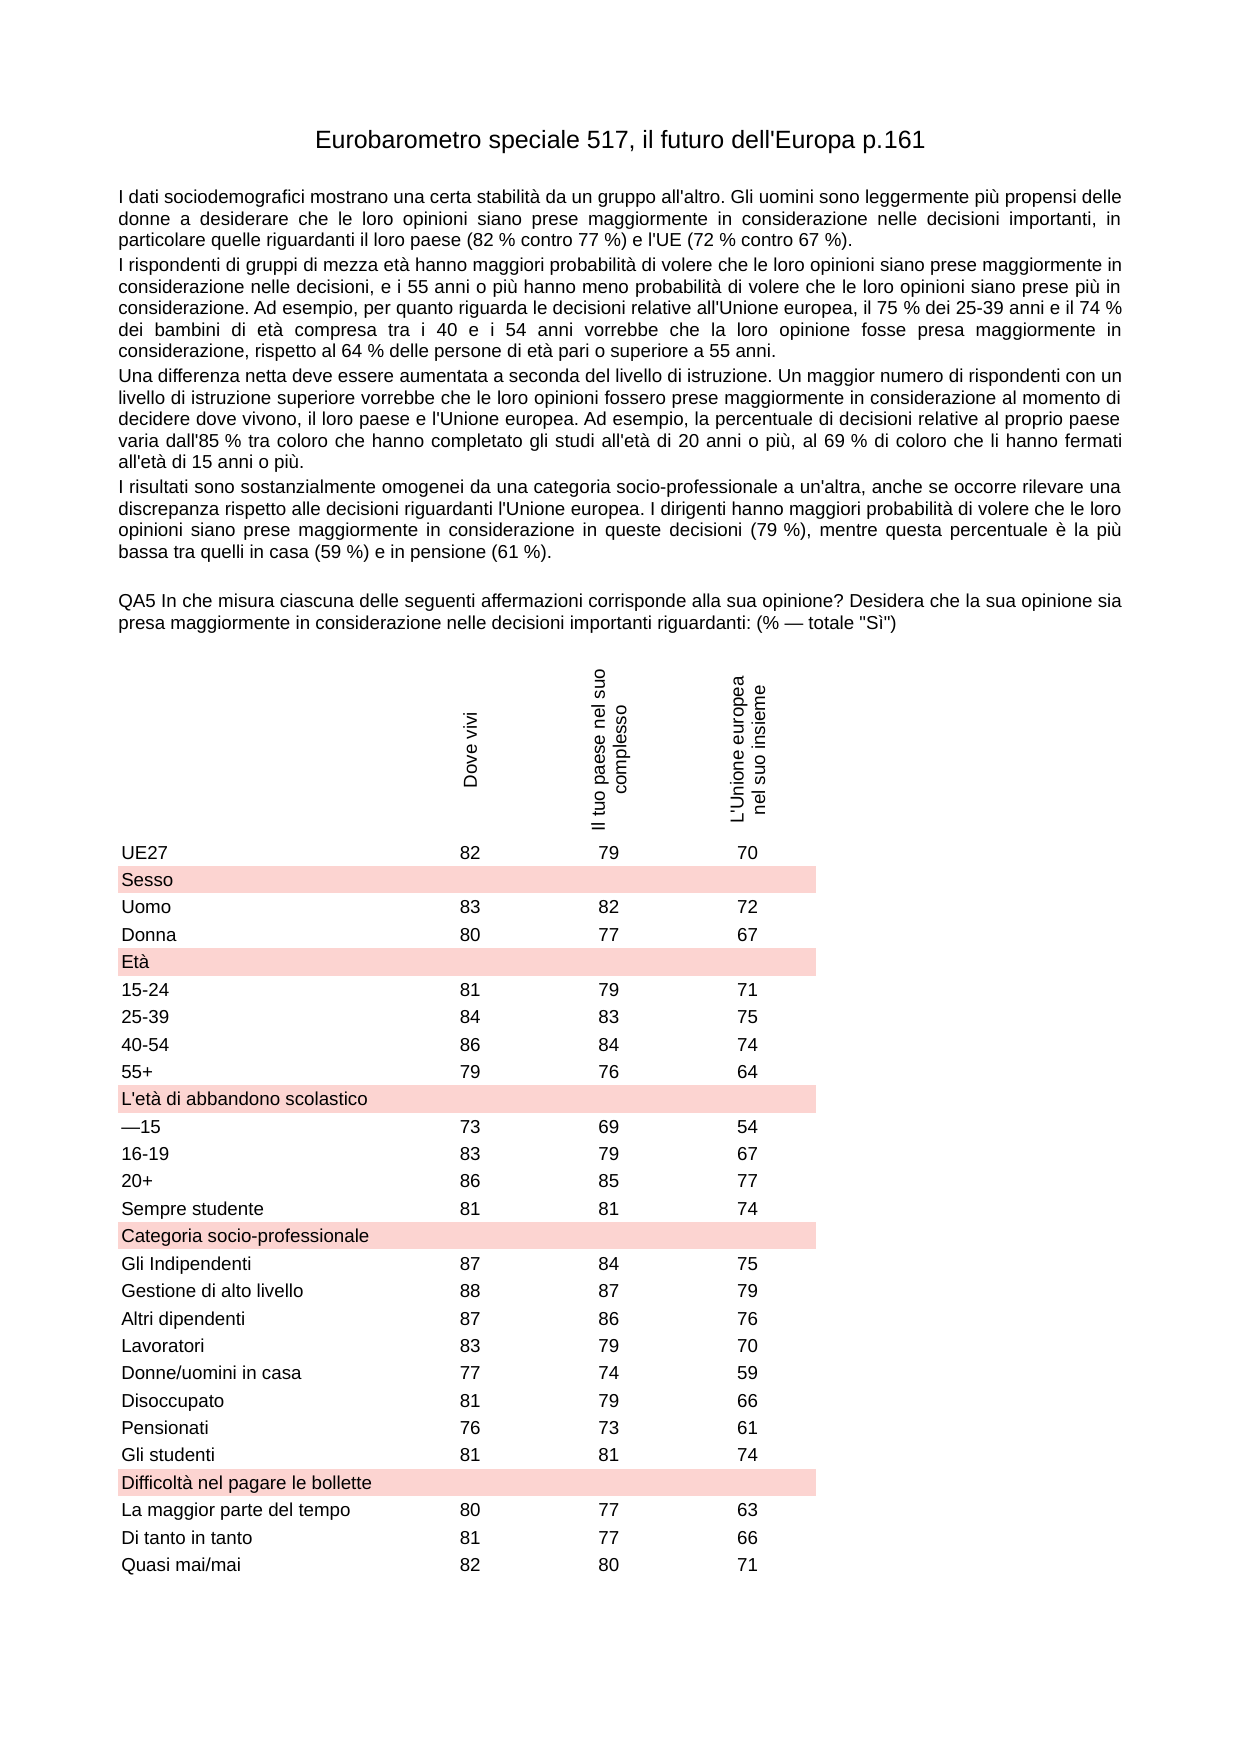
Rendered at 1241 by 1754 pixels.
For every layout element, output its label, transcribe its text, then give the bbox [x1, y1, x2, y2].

text QA5 In che misura ciascuna delle seguenti affermazioni corrisponde alla sua opinione? Desidera che la sua opinione sia presa maggiormente in considerazione nelle decisioni importanti riguardanti: (% — totale "Sì") [118, 590, 1122, 633]
table_cell 40-54 [118, 1030, 401, 1058]
table_cell 81 [539, 1195, 678, 1222]
table_cell 74 [678, 1441, 816, 1469]
text I rispondenti di gruppi di mezza età hanno maggiori probabilità di volere che le loro opinioni siano prese maggiormente in considerazione nelle decisioni, e i 55 anni o più hanno meno probabilità di volere che le loro opinioni siano prese più in considerazione. Ad esempio, per quanto riguarda le decisioni relative all'Unione europea, il 75 % dei 25-39 anni e il 74 % dei bambini di età compresa tra i 40 e i 54 anni vorrebbe che la loro opinione fosse presa maggiormente in considerazione, rispetto al 64 % delle persone di età pari o superiore a 55 anni. [118, 254, 1122, 362]
table_cell Sesso [118, 866, 401, 893]
table_cell 61 [678, 1414, 816, 1441]
table_cell [539, 1222, 678, 1249]
table_cell 70 [678, 1332, 816, 1359]
table_cell 76 [539, 1058, 678, 1085]
table_cell Donne/uomini in casa [118, 1359, 401, 1387]
table_cell 64 [678, 1058, 816, 1085]
table_cell 82 [401, 839, 539, 866]
table_cell 84 [539, 1250, 678, 1277]
table_cell Uomo [118, 894, 401, 921]
table_cell Difficoltà nel pagare le bollette [118, 1469, 539, 1496]
table_cell 81 [401, 1524, 539, 1551]
table_cell 81 [401, 1387, 539, 1414]
table_header Il tuo paese nel suo complesso [539, 661, 678, 839]
table_cell [539, 948, 678, 976]
table_cell 66 [678, 1387, 816, 1414]
table_cell Lavoratori [118, 1332, 401, 1359]
text I risultati sono sostanzialmente omogenei da una categoria socio-professionale a un'altra, anche se occorre rilevare una discrepanza rispetto alle decisioni riguardanti l'Unione europea. I dirigenti hanno maggiori probabilità di volere che le loro opinioni siano prese maggiormente in considerazione in queste decisioni (79 %), mentre questa percentuale è la più bassa tra quelli in casa (59 %) e in pensione (61 %). [118, 476, 1122, 562]
table_cell 81 [401, 1441, 539, 1469]
table_cell 67 [678, 1140, 816, 1167]
table_cell 86 [401, 1030, 539, 1058]
table_cell 76 [678, 1304, 816, 1332]
table_cell 80 [401, 1496, 539, 1523]
table_cell 81 [401, 976, 539, 1003]
table_cell [539, 866, 678, 893]
table_cell La maggior parte del tempo [118, 1496, 401, 1523]
table_cell [539, 1469, 678, 1496]
table_cell Gli studenti [118, 1441, 401, 1469]
table_cell 79 [539, 1387, 678, 1414]
table_cell 77 [401, 1359, 539, 1387]
table_cell 84 [401, 1003, 539, 1030]
table_cell [678, 1469, 816, 1496]
table_cell Disoccupato [118, 1387, 401, 1414]
table_cell —15 [118, 1113, 401, 1140]
table_header [118, 661, 401, 839]
table_cell 63 [678, 1496, 816, 1523]
table_cell 16-19 [118, 1140, 401, 1167]
table_cell 80 [539, 1551, 678, 1578]
table_cell 72 [678, 894, 816, 921]
table_header L'Unione europea nel suo insieme [678, 661, 816, 839]
table_cell Categoria socio-professionale [118, 1222, 539, 1249]
table_cell Gestione di alto livello [118, 1277, 401, 1304]
table_cell Sempre studente [118, 1195, 401, 1222]
table_cell Donna [118, 921, 401, 948]
table_cell 69 [539, 1113, 678, 1140]
table_cell 54 [678, 1113, 816, 1140]
table_cell 80 [401, 921, 539, 948]
table_cell 15-24 [118, 976, 401, 1003]
table_cell 70 [678, 839, 816, 866]
table_cell 79 [539, 1332, 678, 1359]
table_cell 77 [539, 1496, 678, 1523]
table_cell L'età di abbandono scolastico [118, 1085, 401, 1113]
table_cell 20+ [118, 1168, 401, 1195]
table_cell Pensionati [118, 1414, 401, 1441]
table_cell Quasi mai/mai [118, 1551, 401, 1578]
table_cell [678, 1222, 816, 1249]
table_cell 67 [678, 921, 816, 948]
table_cell 74 [678, 1195, 816, 1222]
table_cell 77 [539, 921, 678, 948]
table_cell [401, 1085, 539, 1113]
table_cell 87 [401, 1304, 539, 1332]
table_cell 81 [539, 1441, 678, 1469]
table_cell 73 [539, 1414, 678, 1441]
table_cell 79 [539, 1140, 678, 1167]
table_cell 87 [539, 1277, 678, 1304]
table_cell 82 [539, 894, 678, 921]
table_cell 71 [678, 976, 816, 1003]
table_cell [401, 948, 539, 976]
table_cell 74 [678, 1030, 816, 1058]
table_cell 83 [539, 1003, 678, 1030]
table_cell 82 [401, 1551, 539, 1578]
table_cell Gli Indipendenti [118, 1250, 401, 1277]
table_cell 75 [678, 1003, 816, 1030]
text Una differenza netta deve essere aumentata a seconda del livello di istruzione. Un maggior numero di rispondenti con un livello di istruzione superiore vorrebbe che le loro opinioni fossero prese maggiormente in considerazione al momento di decidere dove vivono, il loro paese e l'Unione europea. Ad esempio, la percentuale di decisioni relative al proprio paese varia dall'85 % tra coloro che hanno completato gli studi all'età di 20 anni o più, al 69 % di coloro che li hanno fermati all'età di 15 anni o più. [118, 365, 1122, 473]
table_cell 71 [678, 1551, 816, 1578]
table_cell 79 [401, 1058, 539, 1085]
table_cell 76 [401, 1414, 539, 1441]
text I dati sociodemografici mostrano una certa stabilità da un gruppo all'altro. Gli uomini sono leggermente più propensi delle donne a desiderare che le loro opinioni siano prese maggiormente in considerazione nelle decisioni importanti, in particolare quelle riguardanti il loro paese (82 % contro 77 %) e l'UE (72 % contro 67 %). [118, 186, 1122, 251]
table_cell 83 [401, 1140, 539, 1167]
table_cell 86 [401, 1168, 539, 1195]
table_cell 79 [678, 1277, 816, 1304]
table_cell Di tanto in tanto [118, 1524, 401, 1551]
table_cell 79 [539, 839, 678, 866]
table_cell 83 [401, 894, 539, 921]
table_cell [678, 948, 816, 976]
table_cell 77 [678, 1168, 816, 1195]
table_cell 75 [678, 1250, 816, 1277]
table_cell 66 [678, 1524, 816, 1551]
table_cell 83 [401, 1332, 539, 1359]
table_cell [401, 866, 539, 893]
table_cell 85 [539, 1168, 678, 1195]
table_cell [678, 866, 816, 893]
table_cell Età [118, 948, 401, 976]
table_cell 74 [539, 1359, 678, 1387]
table_cell 87 [401, 1250, 539, 1277]
table_cell 88 [401, 1277, 539, 1304]
table_cell 73 [401, 1113, 539, 1140]
table_cell 81 [401, 1195, 539, 1222]
table_cell 86 [539, 1304, 678, 1332]
table_cell 77 [539, 1524, 678, 1551]
table_cell [539, 1085, 678, 1113]
table_cell Altri dipendenti [118, 1304, 401, 1332]
table_cell 55+ [118, 1058, 401, 1085]
table_cell 84 [539, 1030, 678, 1058]
table_cell 25-39 [118, 1003, 401, 1030]
table_header Dove vivi [401, 661, 539, 839]
table_cell UE27 [118, 839, 401, 866]
table_cell 59 [678, 1359, 816, 1387]
table_cell [678, 1085, 816, 1113]
table_cell 79 [539, 976, 678, 1003]
